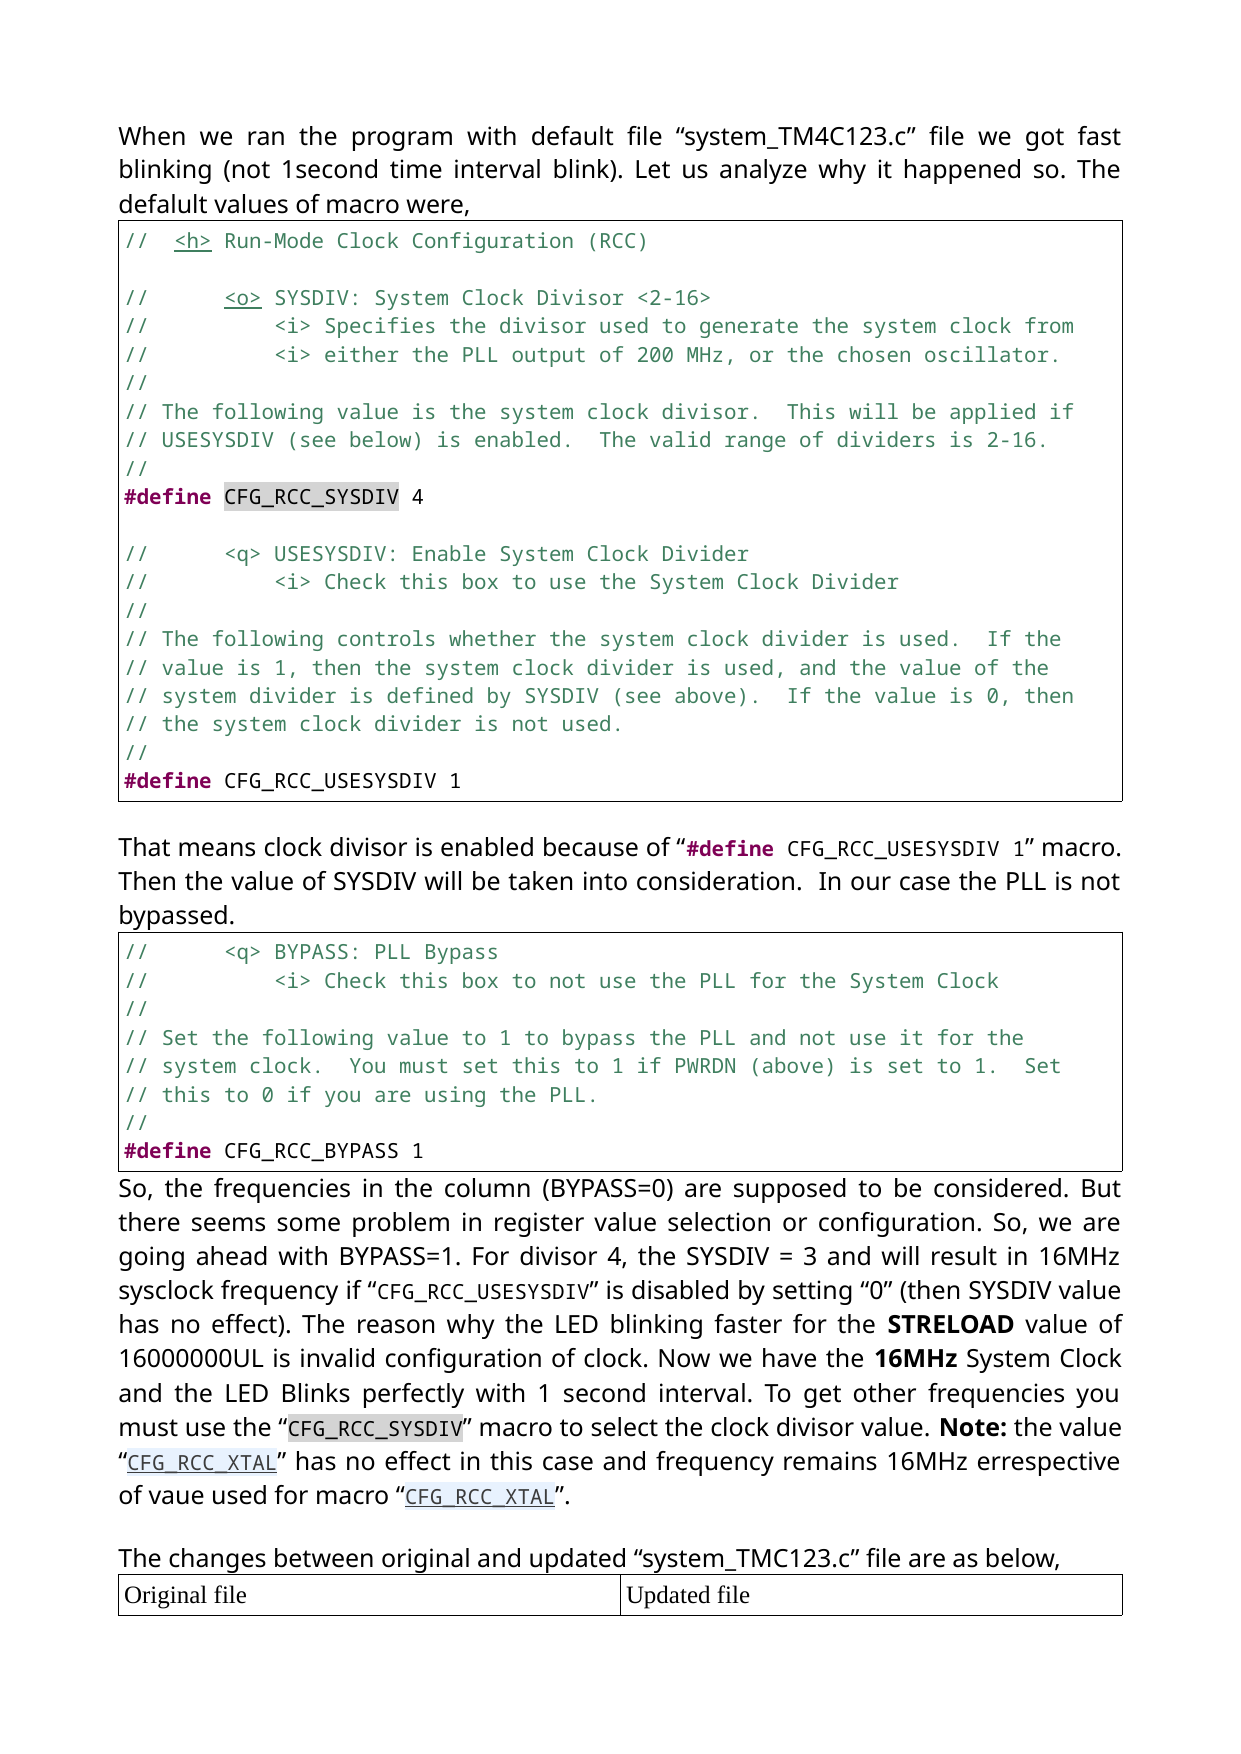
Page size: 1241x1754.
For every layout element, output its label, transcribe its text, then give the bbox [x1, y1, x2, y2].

text So, the frequencies in the column (BYPASS=0) are supposed to be considered. But there seems some problem in register value selection or configuration. So, we are going ahead with BYPASS=1. For divisor 4, the SYSDIV = 3 and will result in 16MHz sysclock frequency if “CFG_RCC_USESYSDIV” is disabled by setting “0” (then SYSDIV value has no effect). The reason why the LED blinking faster for the STRELOAD value of 16000000UL is invalid configuration of clock. Now we have the 16MHz System Clock and the LED Blinks perfectly with 1 second interval. To get other frequencies you must use the “CFG_RCC_SYSDIV” macro to select the clock divisor value. Note: the value “CFG_RCC_XTAL” has no effect in this case and frequency remains 16MHz errespective of vaue used for macro “CFG_RCC_XTAL”. [118, 1172, 1122, 1511]
table_header Updated file [621, 1575, 1122, 1614]
text That means clock divisor is enabled because of “#define CFG_RCC_USESYSDIV 1” macro. Then the value of SYSDIV will be taken into consideration. In our case the PLL is not bypassed. [118, 829, 1122, 932]
table_header Original file [119, 1575, 620, 1614]
text When we ran the program with default file “system_TM4C123.c” file we got fast blinking (not 1second time interval blink). Let us analyze why it happened so. The defalult values of macro were, [118, 118, 1122, 220]
text The changes between original and updated “system_TMC123.c” file are as below, [118, 1540, 1122, 1574]
table_header // <q> BYPASS: PLL Bypass // <i> Check this box to not use the PLL for the System Clock // // Set the following value to 1 to bypass the PLL and not use it for the // system clock. You must set this to 1 if PWRDN (above) is set to 1. Set // this to 0 if you are using the PLL. // #define CFG_RCC_BYPASS 1 [119, 933, 1122, 1171]
table_header // <h> Run-Mode Clock Configuration (RCC) // <o> SYSDIV: System Clock Divisor <2-16> // <i> Specifies the divisor used to generate the system clock from // <i> either the PLL output of 200 MHz, or the chosen oscillator. // // The following value is the system clock divisor. This will be applied if // USESYSDIV (see below) is enabled. The valid range of dividers is 2-16. // #define CFG_RCC_SYSDIV 4 // <q> USESYSDIV: Enable System Clock Divider // <i> Check this box to use the System Clock Divider // // The following controls whether the system clock divider is used. If the // value is 1, then the system clock divider is used, and the value of the // system divider is defined by SYSDIV (see above). If the value is 0, then // the system clock divider is not used. // #define CFG_RCC_USESYSDIV 1 [119, 221, 1122, 801]
